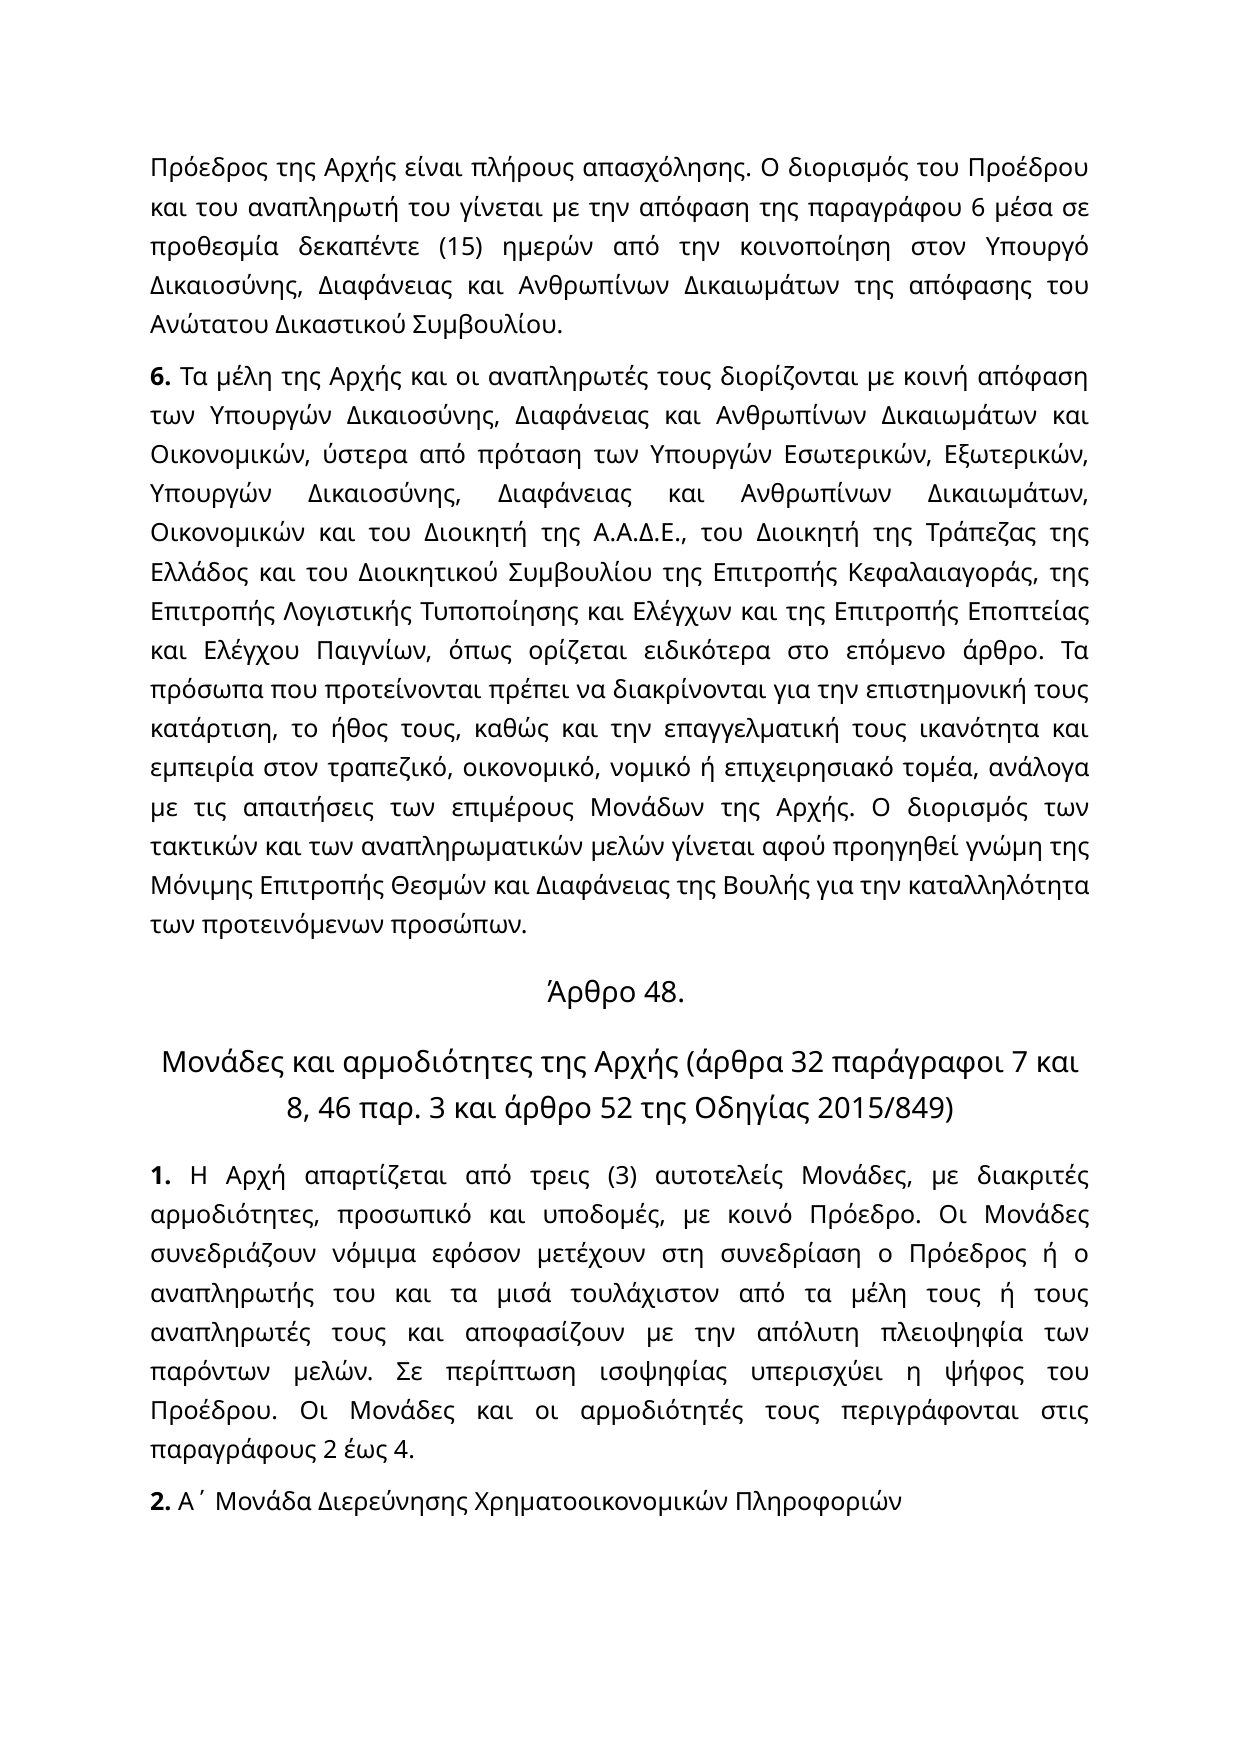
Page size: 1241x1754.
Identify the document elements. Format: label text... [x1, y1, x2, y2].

text 6. Τα μέλη της Αρχής και οι αναπληρωτές τους διορίζονται με κοινή απόφαση των Υπουργών Δικαιοσύνης, Διαφάνειας και Ανθρωπίνων Δικαιωμάτων και Οικονομικών, ύστερα από πρόταση των Υπουργών Εσωτερικών, Εξωτερικών, Υπουργών Δικαιοσύνης, Διαφάνειας και Ανθρωπίνων Δικαιωμάτων, Οικονομικών και του Διοικητή της Α.Α.Δ.Ε., του Διοικητή της Τράπεζας της Ελλάδος και του Διοικητικού Συμβουλίου της Επιτροπής Κεφαλαιαγοράς, της Επιτροπής Λογιστικής Τυποποίησης και Ελέγχων και της Επιτροπής Εποπτείας και Ελέγχου Παιγνίων, όπως ορίζεται ειδικότερα στο επόμενο άρθρο. Τα πρόσωπα που προτείνονται πρέπει να διακρίνονται για την επιστημονική τους κατάρτιση, το ήθος τους, καθώς και την επαγγελματική τους ικανότητα και εμπειρία στον τραπεζικό, οικονομικό, νομικό ή επιχειρησιακό τομέα, ανάλογα με τις απαιτήσεις των επιμέρους Μονάδων της Αρχής. Ο διορισμός των τακτικών και των αναπληρωματικών μελών γίνεται αφού προηγηθεί γνώμη της Μόνιμης Επιτροπής Θεσμών και Διαφάνειας της Βουλής για την καταλληλότητα των προτεινόμενων προσώπων. [150, 358, 1090, 941]
subtitle Άρθρο 48. [150, 971, 1090, 1011]
subtitle Μονάδες και αρμοδιότητες της Αρχής (άρθρα 32 παράγραφοι 7 και 8, 46 παρ. 3 και άρθρο 52 της Οδηγίας 2015/849) [150, 1041, 1090, 1127]
text 2. Α΄ Μονάδα Διερεύνησης Χρηματοοικονομικών Πληροφοριών [150, 1483, 1090, 1518]
text Πρόεδρος της Αρχής είναι πλήρους απασχόλησης. Ο διορισμός του Προέδρου και του αναπληρωτή του γίνεται με την απόφαση της παραγράφου 6 μέσα σε προθεσμία δεκαπέντε (15) ημερών από την κοινοποίηση στον Υπουργό Δικαιοσύνης, Διαφάνειας και Ανθρωπίνων Δικαιωμάτων της απόφασης του Ανώτατου Δικαστικού Συμβουλίου. [150, 150, 1090, 341]
text 1. Η Αρχή απαρτίζεται από τρεις (3) αυτοτελείς Μονάδες, με διακριτές αρμοδιότητες, προσωπικό και υποδομές, με κοινό Πρόεδρο. Οι Μονάδες συνεδριάζουν νόμιμα εφόσον μετέχουν στη συνεδρίαση ο Πρόεδρος ή ο αναπληρωτής του και τα μισά τουλάχιστον από τα μέλη τους ή τους αναπληρωτές τους και αποφασίζουν με την απόλυτη πλειοψηφία των παρόντων μελών. Σε περίπτωση ισοψηφίας υπερισχύει η ψήφος του Προέδρου. Οι Μονάδες και οι αρμοδιότητές τους περιγράφονται στις παραγράφους 2 έως 4. [150, 1158, 1090, 1466]
